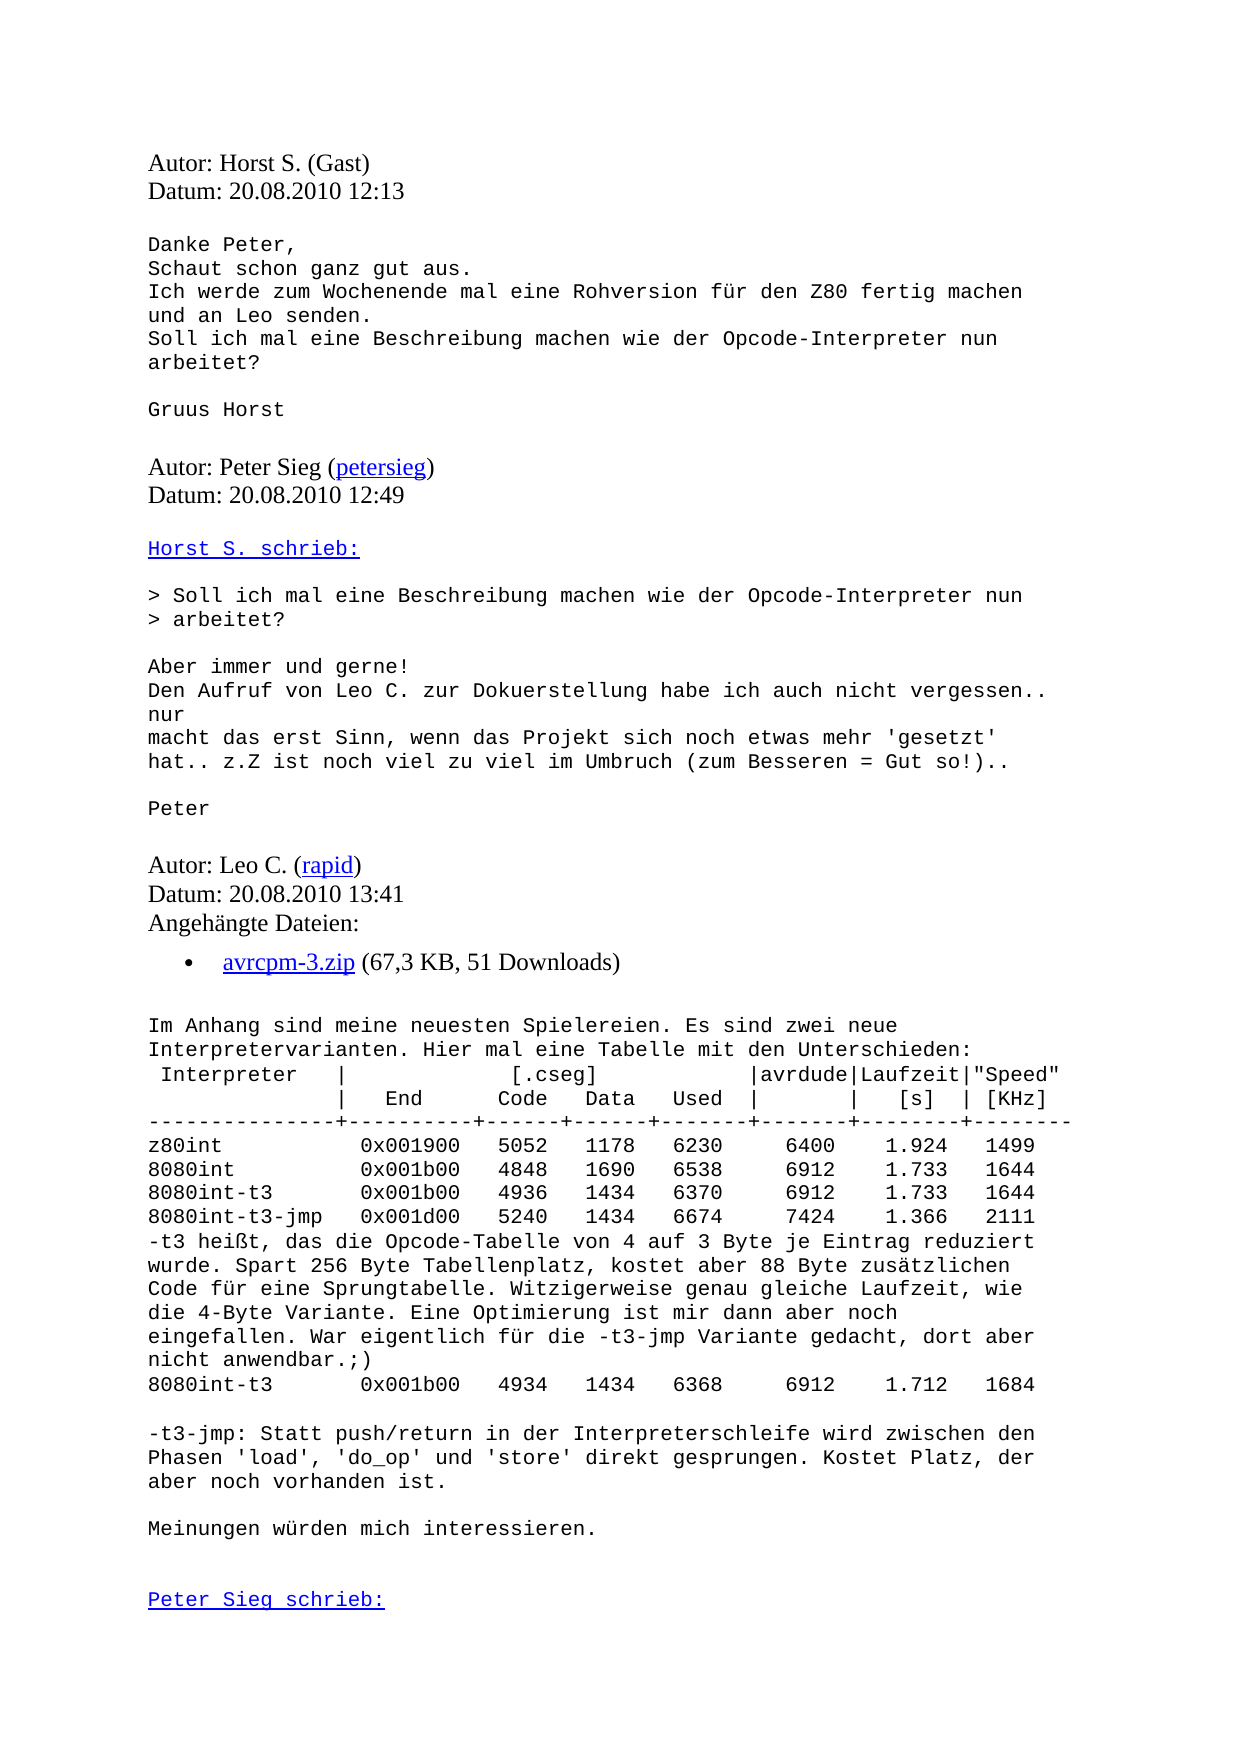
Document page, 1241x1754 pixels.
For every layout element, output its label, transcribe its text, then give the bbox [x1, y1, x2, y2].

list avrcpm-3.zip (67,3 KB, 51 Downloads) [185, 947, 1093, 976]
text Autor: Peter Sieg (petersieg) [148, 452, 1093, 481]
text Phasen 'load', 'do_op' und 'store' direkt gesprungen. Kostet Platz, der [148, 1447, 1093, 1471]
text Horst S. schrieb: [148, 538, 1093, 562]
table_header 8080int-t3 0x001b00 4934 1434 6368 6912 1.712 1684 [146, 1373, 1043, 1400]
text aber noch vorhanden ist. [148, 1471, 1093, 1494]
text Im Anhang sind meine neuesten Spielereien. Es sind zwei neue [148, 1015, 1093, 1039]
text > arbeitet? [148, 609, 1093, 633]
text Interpretervarianten. Hier mal eine Tabelle mit den Unterschieden: [148, 1039, 1093, 1062]
text Autor: Horst S. (Gast) [148, 148, 1093, 176]
text Schaut schon ganz gut aus. [148, 257, 1093, 281]
text wurde. Spart 256 Byte Tabellenplatz, kostet aber 88 Byte zusätzlichen [148, 1255, 1093, 1278]
text die 4-Byte Variante. Eine Optimierung ist mir dann aber noch [148, 1302, 1093, 1326]
text eingefallen. War eigentlich für die -t3-jmp Variante gedacht, dort aber [148, 1326, 1093, 1349]
text Aber immer und gerne! [148, 656, 1093, 680]
text Angehängte Dateien: [148, 908, 1093, 937]
text Danke Peter, [148, 234, 1093, 257]
text nur [148, 703, 1093, 727]
text nicht anwendbar.;) [148, 1349, 1093, 1373]
text macht das erst Sinn, wenn das Projekt sich noch etwas mehr 'gesetzt' [148, 727, 1093, 751]
text und an Leo senden. [148, 305, 1093, 328]
text Gruus Horst [148, 399, 1093, 423]
table_header Interpreter | [.cseg] |avrdude|Laufzeit|"Speed" | End Code Data Used | | [s] | [KHz] ---------------+----------+------+------+-------+-------+--------+-------- z80int 0x001900 5052 1178 6230 6400 1.924 1499 8080int 0x001b00 4848 1690 6538 6912 1.733 1644 8080int-t3 0x001b00 4936 1434 6370 6912 1.733 1644 8080int-t3-jmp 0x001d00 5240 1434 6674 7424 1.366 2111 [146, 1063, 1081, 1231]
text Datum: 20.08.2010 12:13 [148, 176, 1093, 205]
text > Soll ich mal eine Beschreibung machen wie der Opcode-Interpreter nun [148, 585, 1093, 609]
text Ich werde zum Wochenende mal eine Rohversion für den Z80 fertig machen [148, 281, 1093, 305]
text Datum: 20.08.2010 13:41 [148, 879, 1093, 908]
text Den Aufruf von Leo C. zur Dokuerstellung habe ich auch nicht vergessen.. [148, 680, 1093, 703]
text -t3-jmp: Statt push/return in der Interpreterschleife wird zwischen den [148, 1423, 1093, 1447]
text Autor: Leo C. (rapid) [148, 851, 1093, 879]
text arbeitet? [148, 352, 1093, 376]
text Code für eine Sprungtabelle. Witzigerweise genau gleiche Laufzeit, wie [148, 1278, 1093, 1302]
text Peter Sieg schrieb: [148, 1589, 1093, 1612]
text Meinungen würden mich interessieren. [148, 1518, 1093, 1542]
text hat.. z.Z ist noch viel zu viel im Umbruch (zum Besseren = Gut so!).. [148, 751, 1093, 774]
text Peter [148, 798, 1093, 822]
text Datum: 20.08.2010 12:49 [148, 481, 1093, 509]
text Soll ich mal eine Beschreibung machen wie der Opcode-Interpreter nun [148, 328, 1093, 352]
text -t3 heißt, das die Opcode-Tabelle von 4 auf 3 Byte je Eintrag reduziert [148, 1231, 1093, 1255]
